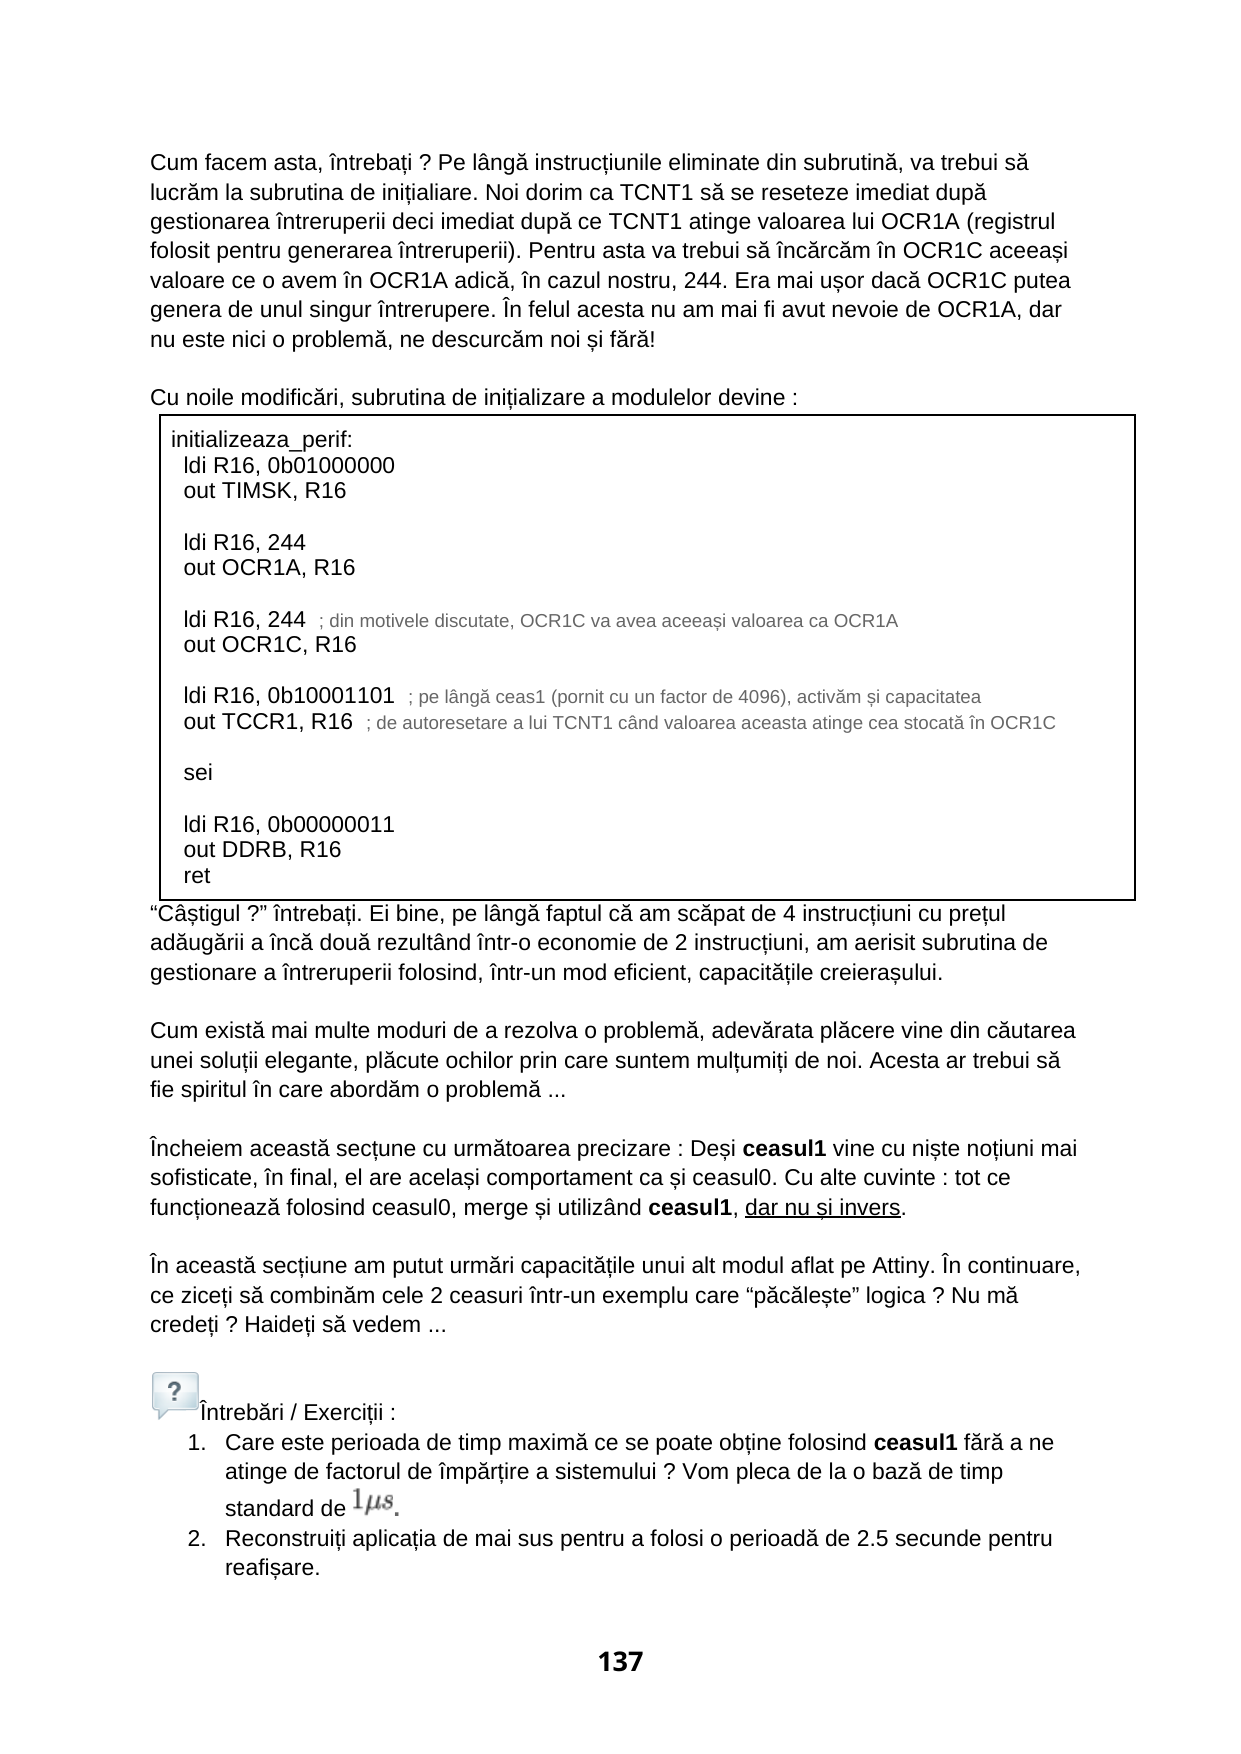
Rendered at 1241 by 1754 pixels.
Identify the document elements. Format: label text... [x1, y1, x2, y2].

text Cum există mai multe moduri de a rezolva o problemă, adevărata plăcere vine din căutarea unei soluții elegante, plăcute ochilor prin care suntem mulțumiți de noi. Acesta ar trebui să fie spiritul în care abordăm o problemă ... [150, 1018, 1091, 1102]
text “Câștigul ?” întrebați. Ei bine, pe lângă faptul că am scăpat de 4 instrucțiuni cu prețul adăugării a încă două rezultând într-o economie de 2 instrucțiuni, am aerisit subrutina de gestionare a întreruperii folosind, într-un mod eficient, capacitățile creierașului. [150, 901, 1091, 985]
picture [352, 1488, 393, 1517]
picture [150, 1370, 200, 1421]
list Reconstruiți aplicația de mai sus pentru a folosi o perioadă de 2.5 secunde pentru reafișare. [187, 1526, 1091, 1581]
text În această secțiune am putut urmări capacitățile unui alt modul aflat pe Attiny. În continuare, ce ziceți să combinăm cele 2 ceasuri într-un exemplu care “păcălește” logica ? Nu mă credeți ? Haideți să vedem ... [150, 1253, 1091, 1337]
text Cum facem asta, întrebați ? Pe lângă instrucțiunile eliminate din subrutină, va trebui să lucrăm la subrutina de inițialiare. Noi dorim ca TCNT1 să se reseteze imediat după gestionarea întreruperii deci imediat după ce TCNT1 atinge valoarea lui OCR1A (registrul folosit pentru generarea întreruperii). Pentru asta va trebui să încărcăm în OCR1C aceeași valoare ce o avem în OCR1A adică, în cazul nostru, 244. Era mai ușor dacă OCR1C putea genera de unul singur întrerupere. În felul acesta nu am mai fi avut nevoie de OCR1A, dar nu este nici o problemă, ne descurcăm noi și fără! [150, 150, 1091, 352]
text Întrebări / Exerciții : [150, 1396, 1091, 1426]
list Care este perioada de timp maximă ce se poate obține folosind ceasul1 fără a ne atinge de factorul de împărțire a sistemului ? Vom pleca de la o bază de timp standard de . [187, 1429, 1091, 1521]
table_header initializeaza_perif: ldi R16, 0b01000000 out TIMSK, R16 ldi R16, 244 out OCR1A, R16 ldi R16, 244 ; din motivele discutate, OCR1C va avea aceeași valoarea ca OCR1A out OCR1C, R16 ldi R16, 0b10001101 ; pe lângă ceas1 (pornit cu un factor de 4096), activăm și capacitatea out TCCR1, R16 ; de autoresetare a lui TCNT1 când valoarea aceasta atinge cea stocată în OCR1C sei ldi R16, 0b00000011 out DDRB, R16 ret [161, 416, 1134, 898]
text Cu noile modificări, subrutina de inițializare a modulelor devine : [150, 385, 1091, 411]
text Încheiem această secțune cu următoarea precizare : Deși ceasul1 vine cu niște noțiuni mai sofisticate, în final, el are același comportament ca și ceasul0. Cu alte cuvinte : tot ce funcționează folosind ceasul0, merge și utilizând ceasul1, dar nu și invers. [150, 1136, 1091, 1220]
